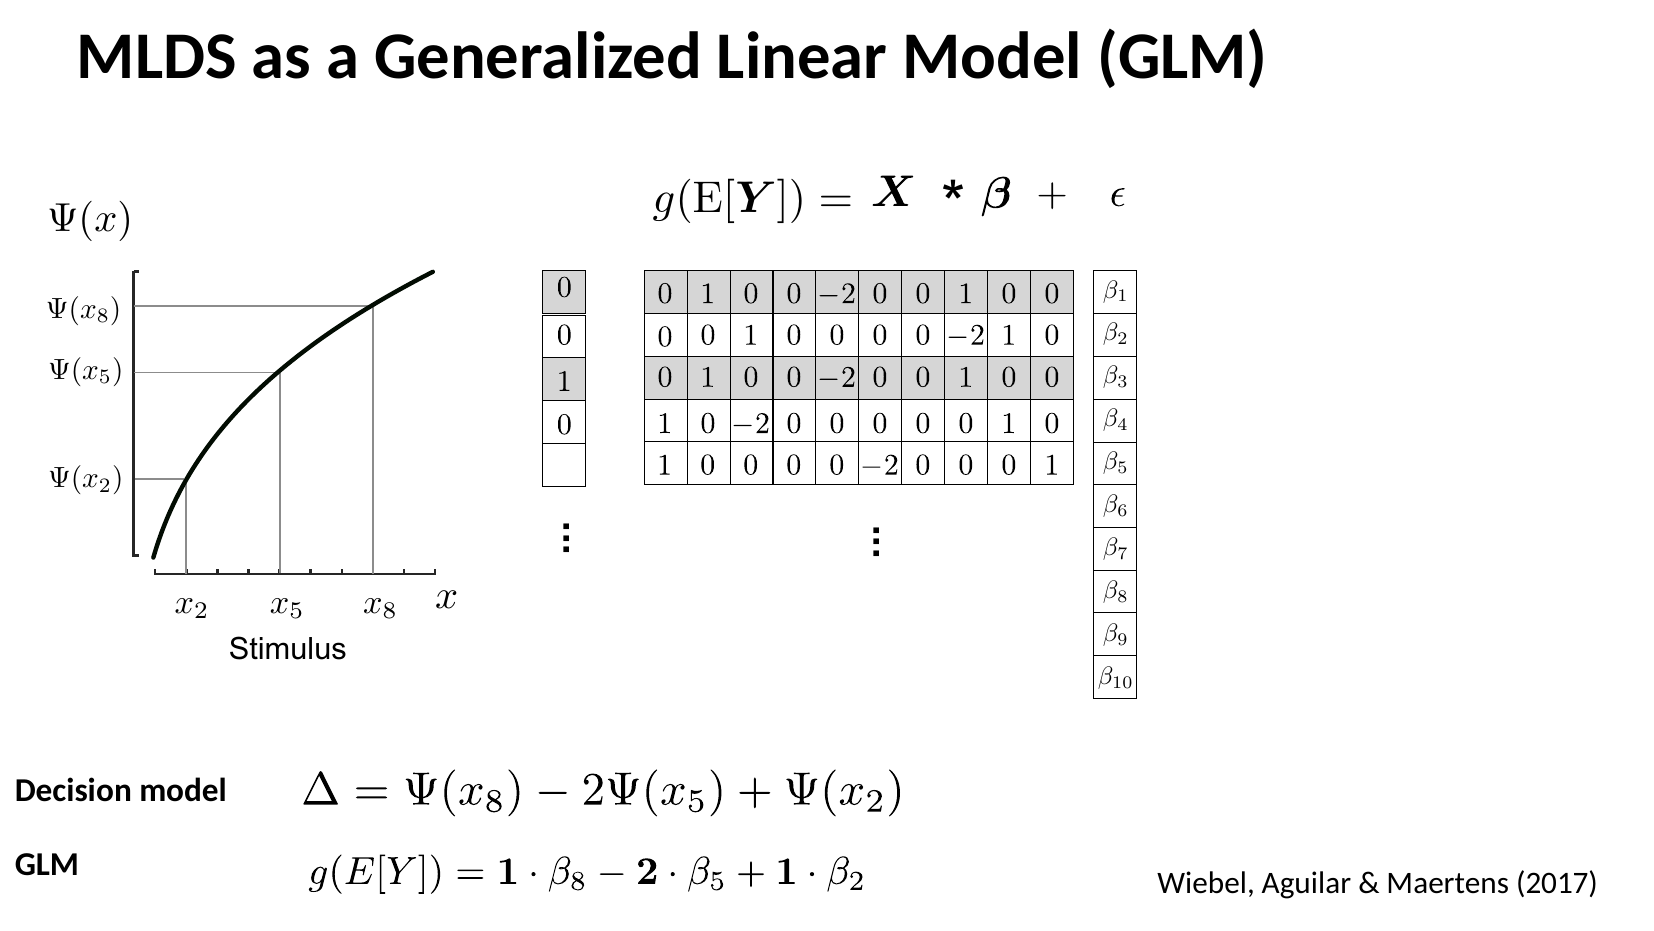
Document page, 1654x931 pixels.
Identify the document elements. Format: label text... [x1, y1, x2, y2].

text_box [451, 769, 901, 817]
text_box Decision model [0, 769, 451, 845]
title MLDS as a Generalized Linear Model (GLM) [76, 0, 1565, 140]
text_box GLM [0, 845, 451, 919]
text_box [1038, 182, 1126, 210]
picture [33, 152, 1596, 715]
text_box Wiebel, Aguilar & Maertens (2017) [1142, 862, 1654, 920]
text_box [451, 856, 863, 892]
